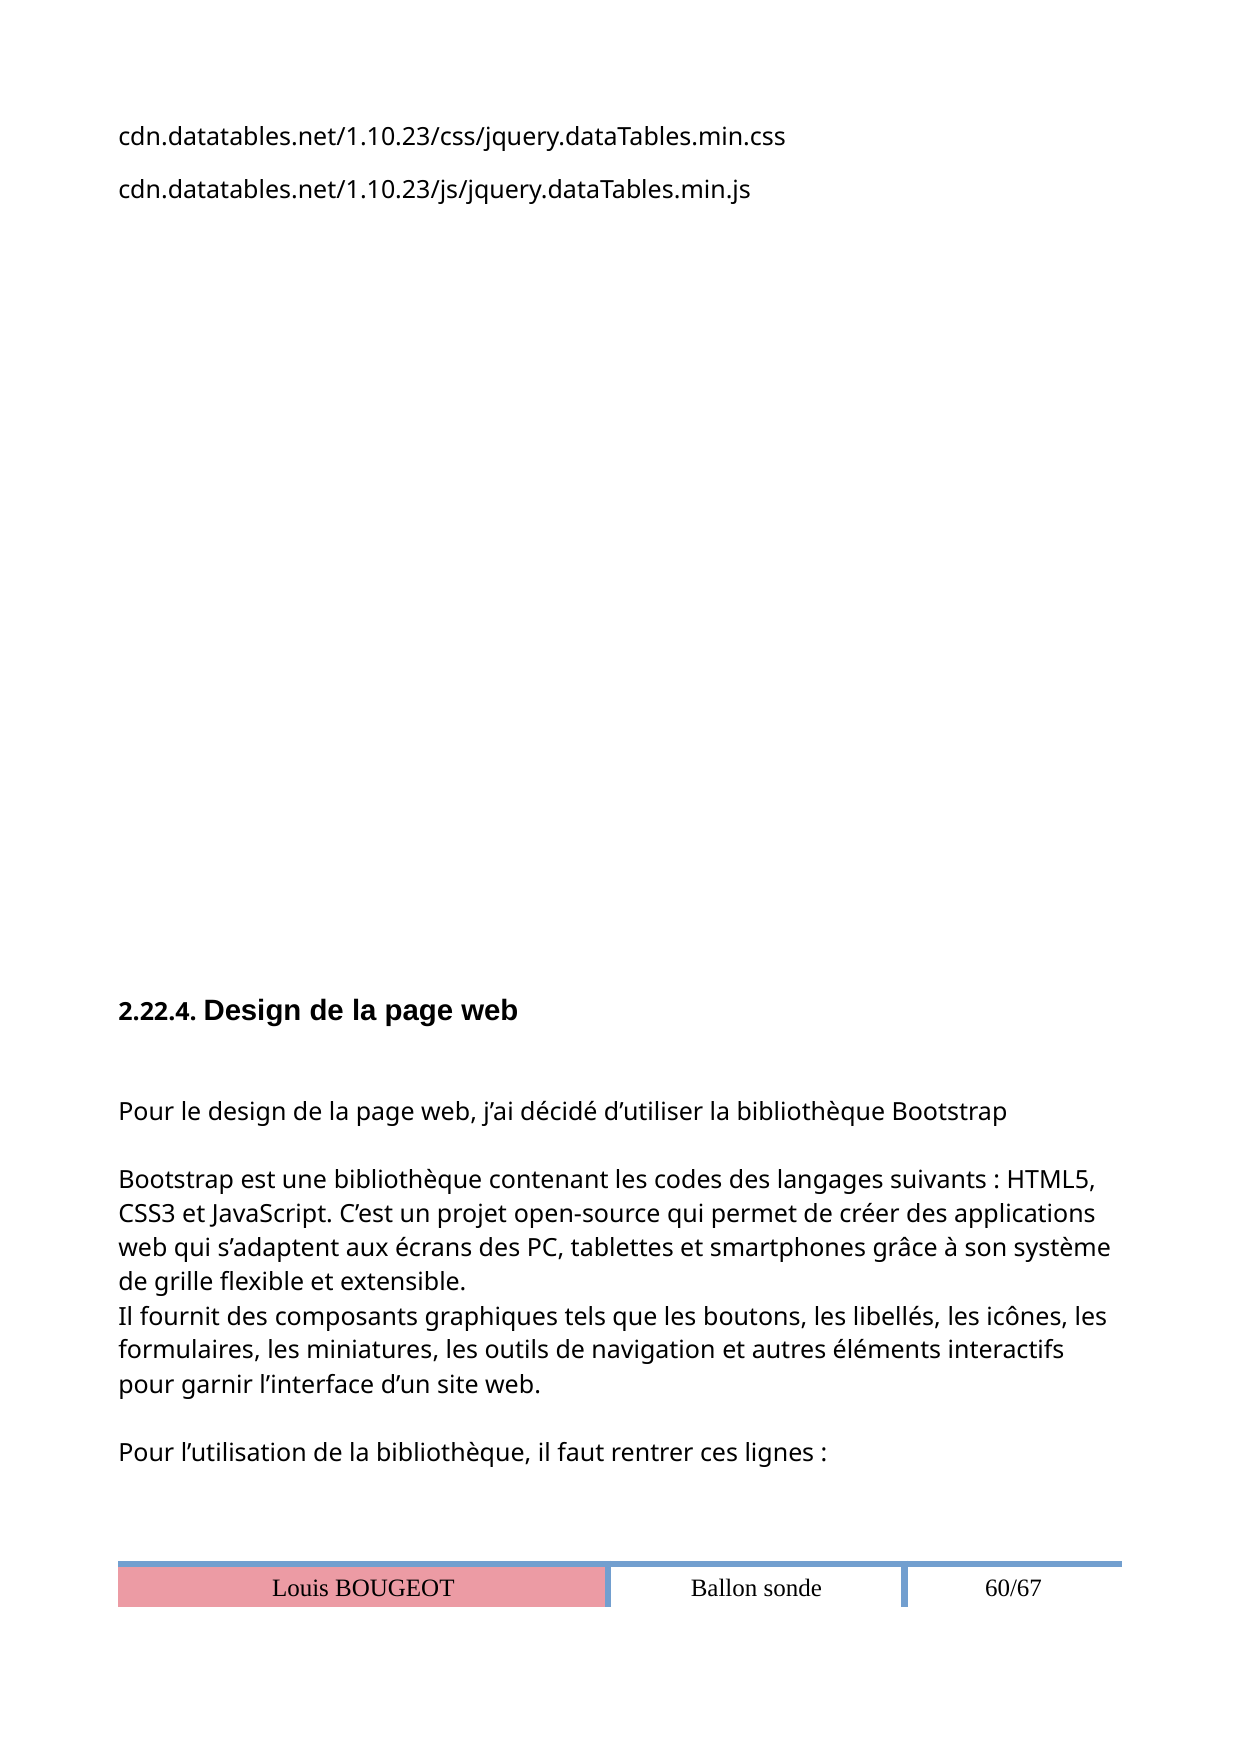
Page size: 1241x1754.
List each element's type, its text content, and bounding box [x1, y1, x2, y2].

text cdn.datatables.net/1.10.23/js/jquery.dataTables.min.js [118, 172, 1122, 206]
text Pour l’utilisation de la bibliothèque, il faut rentrer ces lignes : [118, 1434, 1122, 1468]
text cdn.datatables.net/1.10.23/css/jquery.dataTables.min.css [118, 118, 1122, 152]
subtitle Design de la page web [118, 993, 1122, 1027]
text Pour le design de la page web, j’ai décidé d’utiliser la bibliothèque Bootstrap [118, 1094, 1122, 1128]
text Bootstrap est une bibliothèque contenant les codes des langages suivants : HTML5, CSS3 et JavaScript. C’est un projet open-source qui permet de créer des applications web qui s’adaptent aux écrans des PC, tablettes et smartphones grâce à son système de grille flexible et extensible. [118, 1162, 1122, 1298]
text Il fournit des composants graphiques tels que les boutons, les libellés, les icônes, les formulaires, les miniatures, les outils de navigation et autres éléments interactifs pour garnir l’interface d’un site web. [118, 1298, 1122, 1400]
